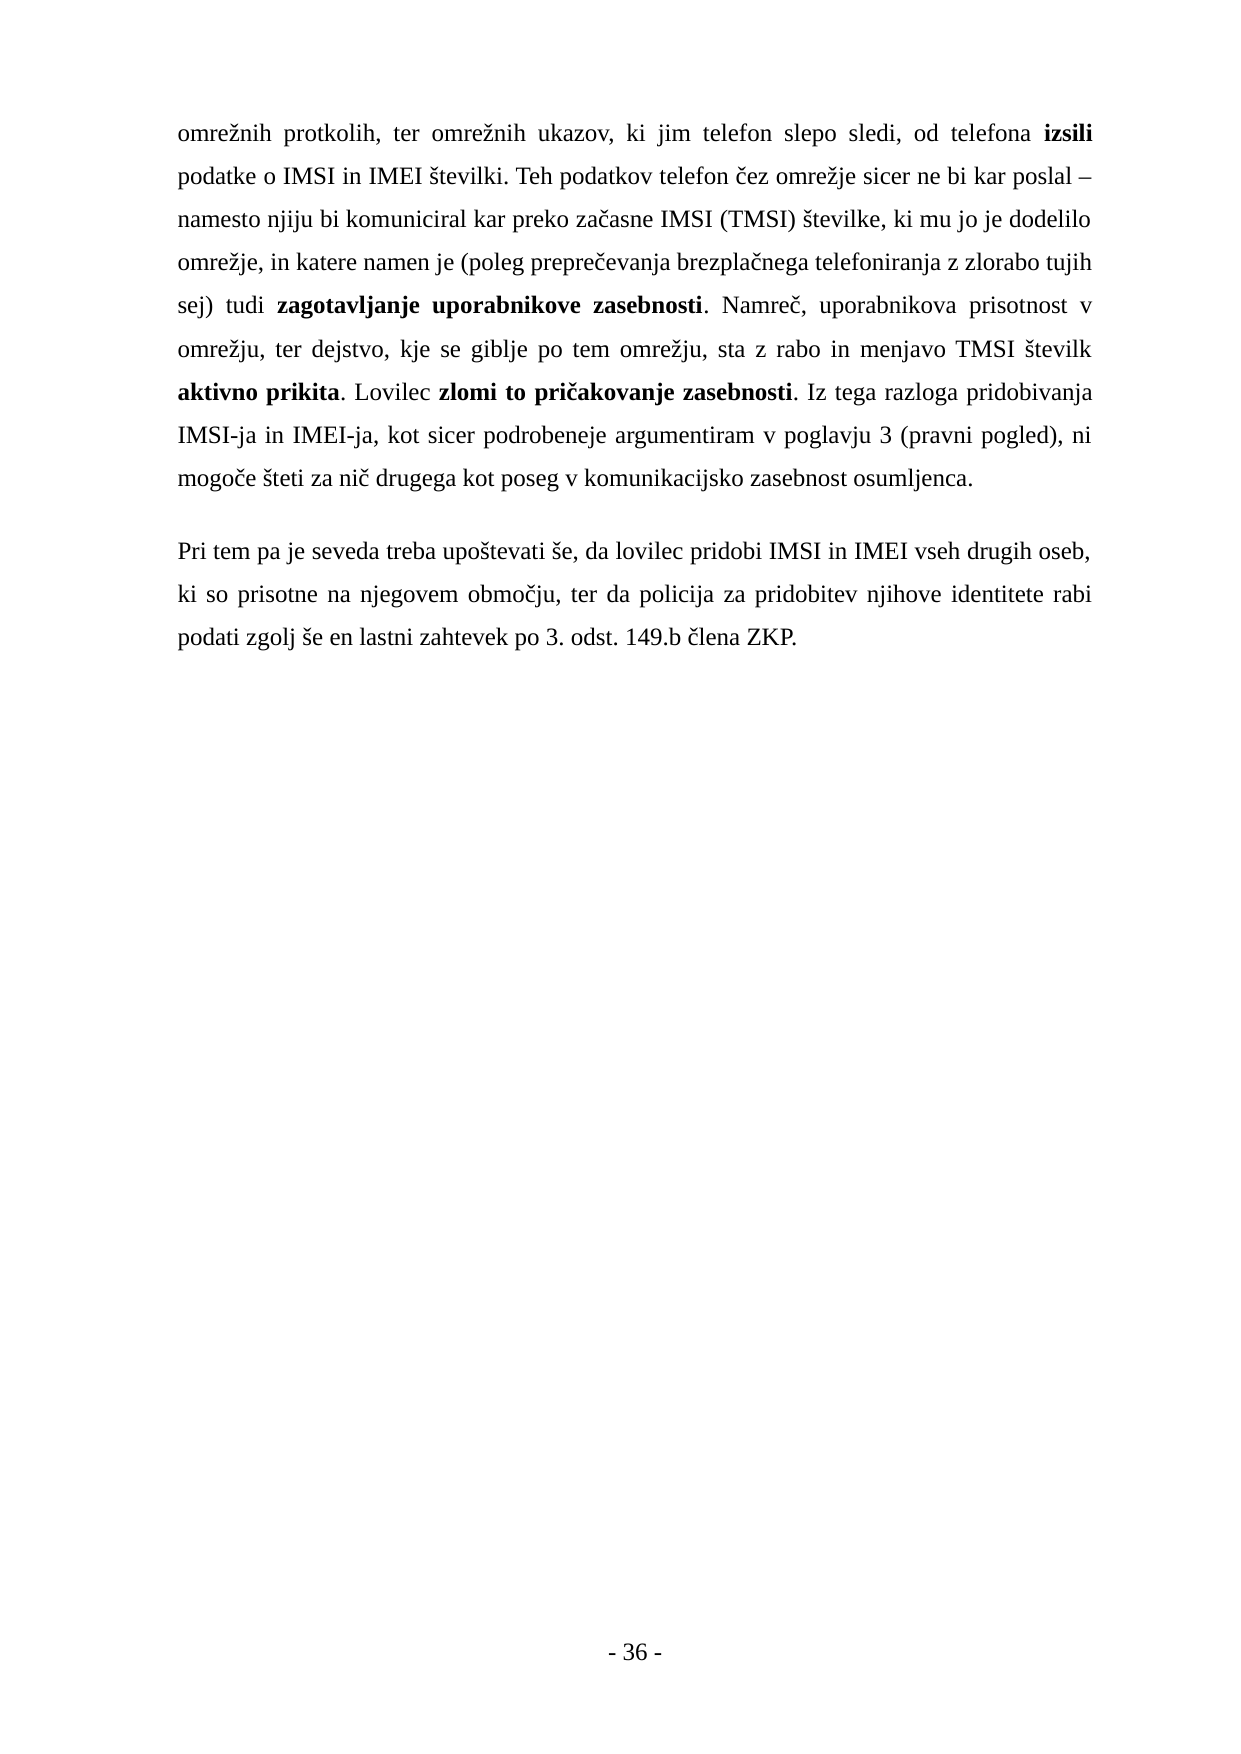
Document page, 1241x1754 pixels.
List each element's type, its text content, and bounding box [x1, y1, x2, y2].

text omrežnih protkolih, ter omrežnih ukazov, ki jim telefon slepo sledi, od telefona izsili podatke o IMSI in IMEI številki. Teh podatkov telefon čez omrežje sicer ne bi kar poslal – namesto njiju bi komuniciral kar preko začasne IMSI (TMSI) številke, ki mu jo je dodelilo omrežje, in katere namen je (poleg preprečevanja brezplačnega telefoniranja z zlorabo tujih sej) tudi zagotavljanje uporabnikove zasebnosti. Namreč, uporabnikova prisotnost v omrežju, ter dejstvo, kje se giblje po tem omrežju, sta z rabo in menjavo TMSI številk aktivno prikita. Lovilec zlomi to pričakovanje zasebnosti. Iz tega razloga pridobivanja IMSI-ja in IMEI-ja, kot sicer podrobeneje argumentiram v poglavju 3 (pravni pogled), ni mogoče šteti za nič drugega kot poseg v komunikacijsko zasebnost osumljenca. [177, 118, 1093, 492]
text Pri tem pa je seveda treba upoštevati še, da lovilec pridobi IMSI in IMEI vseh drugih oseb, ki so prisotne na njegovem območju, ter da policija za pridobitev njihove identitete rabi podati zgolj še en lastni zahtevek po 3. odst. 149.b člena ZKP. [177, 536, 1093, 651]
